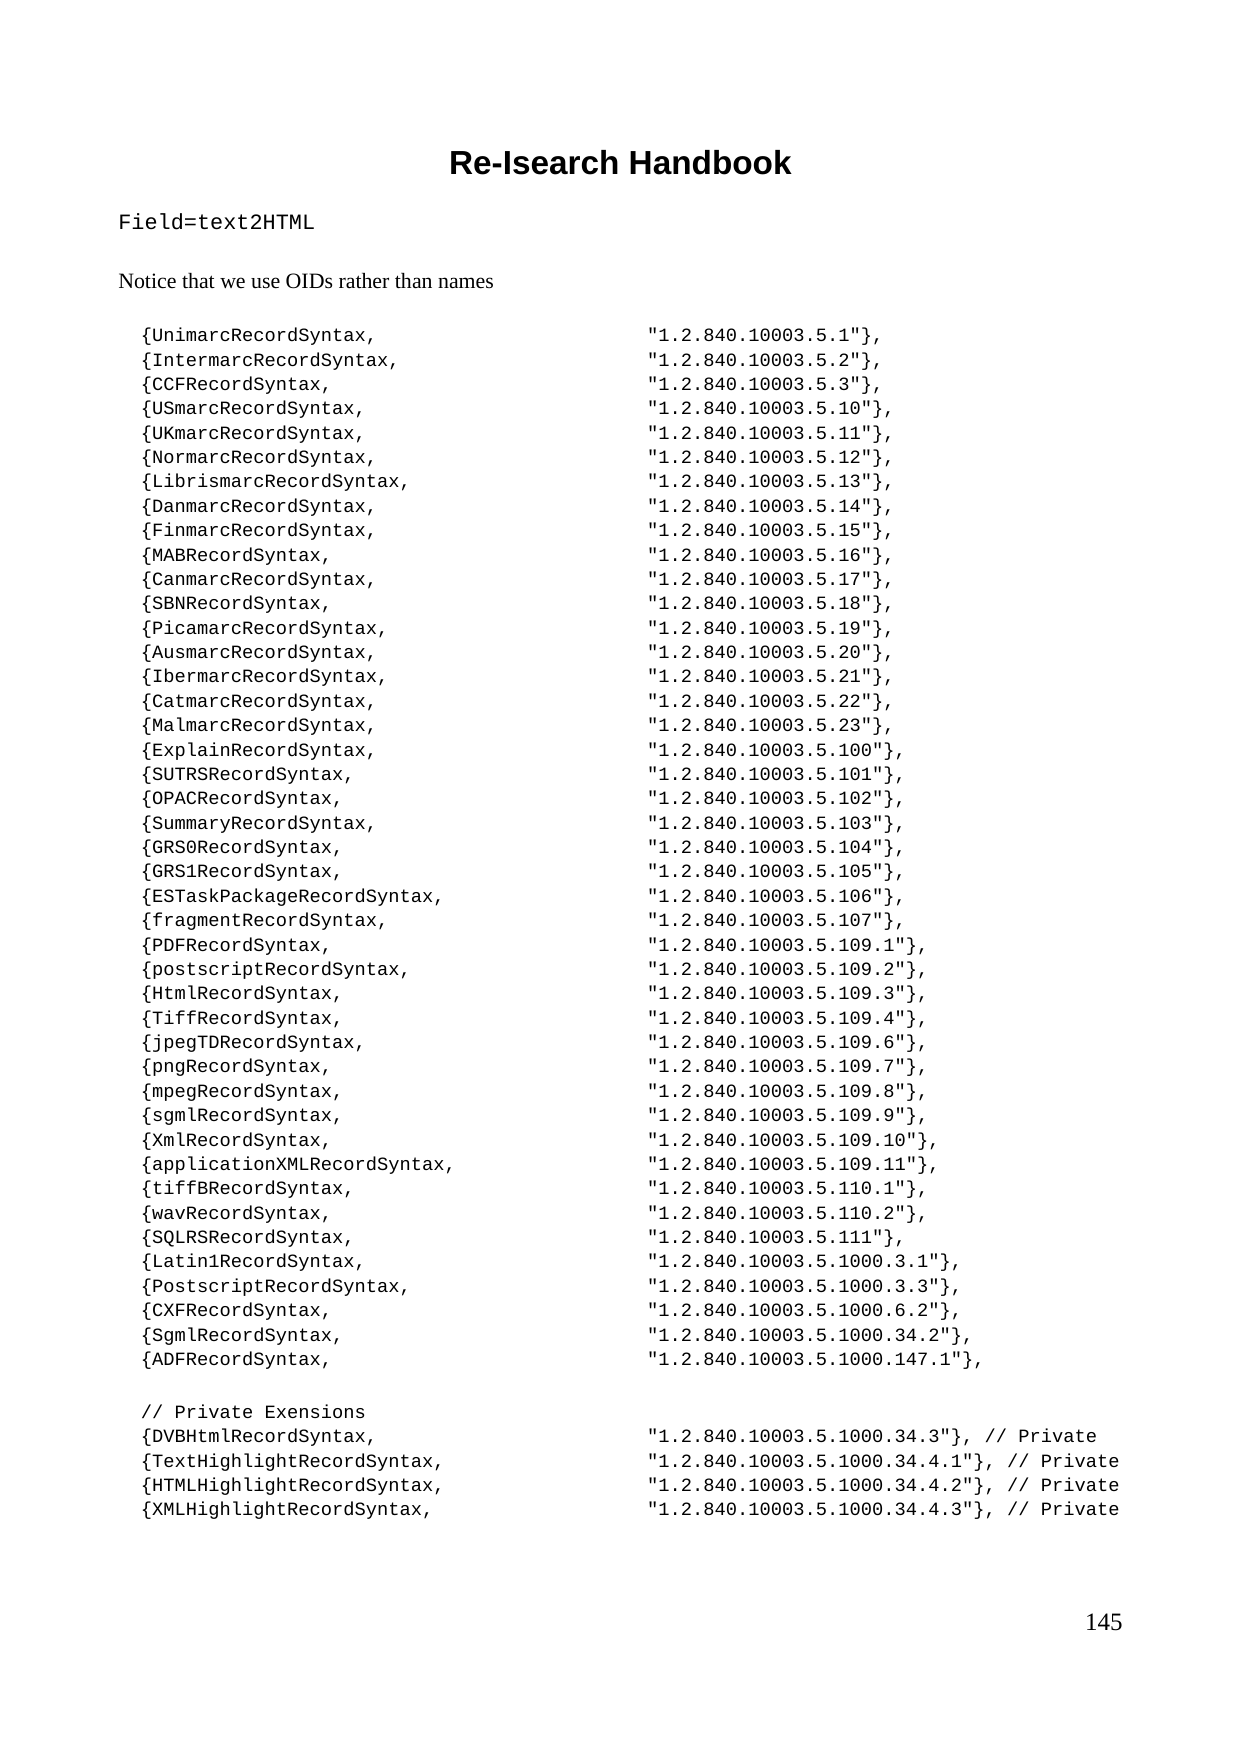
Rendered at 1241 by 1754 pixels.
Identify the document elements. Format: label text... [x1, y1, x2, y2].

text {PicamarcRecordSyntax, "1.2.840.10003.5.19"}, [118, 618, 1122, 640]
text {SUTRSRecordSyntax, "1.2.840.10003.5.101"}, [118, 765, 1122, 786]
text Field=text2HTML [118, 212, 1122, 236]
text {sgmlRecordSyntax, "1.2.840.10003.5.109.9"}, [118, 1106, 1122, 1127]
text {CatmarcRecordSyntax, "1.2.840.10003.5.22"}, [118, 692, 1122, 713]
text {wavRecordSyntax, "1.2.840.10003.5.110.2"}, [118, 1203, 1122, 1225]
text {UKmarcRecordSyntax, "1.2.840.10003.5.11"}, [118, 423, 1122, 445]
text {SQLRSRecordSyntax, "1.2.840.10003.5.111"}, [118, 1228, 1122, 1249]
text {HTMLHighlightRecordSyntax, "1.2.840.10003.5.1000.34.4.2"}, // Private [118, 1476, 1122, 1497]
text {SummaryRecordSyntax, "1.2.840.10003.5.103"}, [118, 813, 1122, 835]
text {jpegTDRecordSyntax, "1.2.840.10003.5.109.6"}, [118, 1033, 1122, 1054]
text {SgmlRecordSyntax, "1.2.840.10003.5.1000.34.2"}, [118, 1325, 1122, 1347]
text {TextHighlightRecordSyntax, "1.2.840.10003.5.1000.34.4.1"}, // Private [118, 1451, 1122, 1473]
text {XMLHighlightRecordSyntax, "1.2.840.10003.5.1000.34.4.3"}, // Private [118, 1500, 1122, 1521]
text {CanmarcRecordSyntax, "1.2.840.10003.5.17"}, [118, 570, 1122, 591]
text {NormarcRecordSyntax, "1.2.840.10003.5.12"}, [118, 448, 1122, 469]
text {IbermarcRecordSyntax, "1.2.840.10003.5.21"}, [118, 667, 1122, 688]
text {GRS1RecordSyntax, "1.2.840.10003.5.105"}, [118, 862, 1122, 883]
text {applicationXMLRecordSyntax, "1.2.840.10003.5.109.11"}, [118, 1155, 1122, 1176]
text {PDFRecordSyntax, "1.2.840.10003.5.109.1"}, [118, 935, 1122, 957]
text {OPACRecordSyntax, "1.2.840.10003.5.102"}, [118, 789, 1122, 810]
text {PostscriptRecordSyntax, "1.2.840.10003.5.1000.3.3"}, [118, 1277, 1122, 1298]
text {postscriptRecordSyntax, "1.2.840.10003.5.109.2"}, [118, 960, 1122, 981]
text {DanmarcRecordSyntax, "1.2.840.10003.5.14"}, [118, 497, 1122, 518]
text {ExplainRecordSyntax, "1.2.840.10003.5.100"}, [118, 740, 1122, 762]
text {tiffBRecordSyntax, "1.2.840.10003.5.110.1"}, [118, 1179, 1122, 1200]
text {fragmentRecordSyntax, "1.2.840.10003.5.107"}, [118, 911, 1122, 932]
text {GRS0RecordSyntax, "1.2.840.10003.5.104"}, [118, 838, 1122, 859]
text {UnimarcRecordSyntax, "1.2.840.10003.5.1"}, [118, 326, 1122, 347]
text {ESTaskPackageRecordSyntax, "1.2.840.10003.5.106"}, [118, 887, 1122, 908]
text {USmarcRecordSyntax, "1.2.840.10003.5.10"}, [118, 399, 1122, 420]
text {CCFRecordSyntax, "1.2.840.10003.5.3"}, [118, 375, 1122, 396]
text {FinmarcRecordSyntax, "1.2.840.10003.5.15"}, [118, 521, 1122, 542]
text {ADFRecordSyntax, "1.2.840.10003.5.1000.147.1"}, [118, 1350, 1122, 1371]
text {MalmarcRecordSyntax, "1.2.840.10003.5.23"}, [118, 716, 1122, 737]
text {IntermarcRecordSyntax, "1.2.840.10003.5.2"}, [118, 350, 1122, 372]
text Notice that we use OIDs rather than names [118, 268, 1122, 294]
text {DVBHtmlRecordSyntax, "1.2.840.10003.5.1000.34.3"}, // Private [118, 1427, 1122, 1448]
text {CXFRecordSyntax, "1.2.840.10003.5.1000.6.2"}, [118, 1301, 1122, 1322]
text {SBNRecordSyntax, "1.2.840.10003.5.18"}, [118, 594, 1122, 615]
text {XmlRecordSyntax, "1.2.840.10003.5.109.10"}, [118, 1130, 1122, 1152]
text {AusmarcRecordSyntax, "1.2.840.10003.5.20"}, [118, 643, 1122, 664]
text {LibrismarcRecordSyntax, "1.2.840.10003.5.13"}, [118, 472, 1122, 493]
text {pngRecordSyntax, "1.2.840.10003.5.109.7"}, [118, 1057, 1122, 1078]
text // Private Exensions [118, 1403, 1122, 1424]
text {HtmlRecordSyntax, "1.2.840.10003.5.109.3"}, [118, 984, 1122, 1005]
text {mpegRecordSyntax, "1.2.840.10003.5.109.8"}, [118, 1082, 1122, 1103]
text {TiffRecordSyntax, "1.2.840.10003.5.109.4"}, [118, 1008, 1122, 1030]
text {Latin1RecordSyntax, "1.2.840.10003.5.1000.3.1"}, [118, 1252, 1122, 1273]
text {MABRecordSyntax, "1.2.840.10003.5.16"}, [118, 545, 1122, 567]
